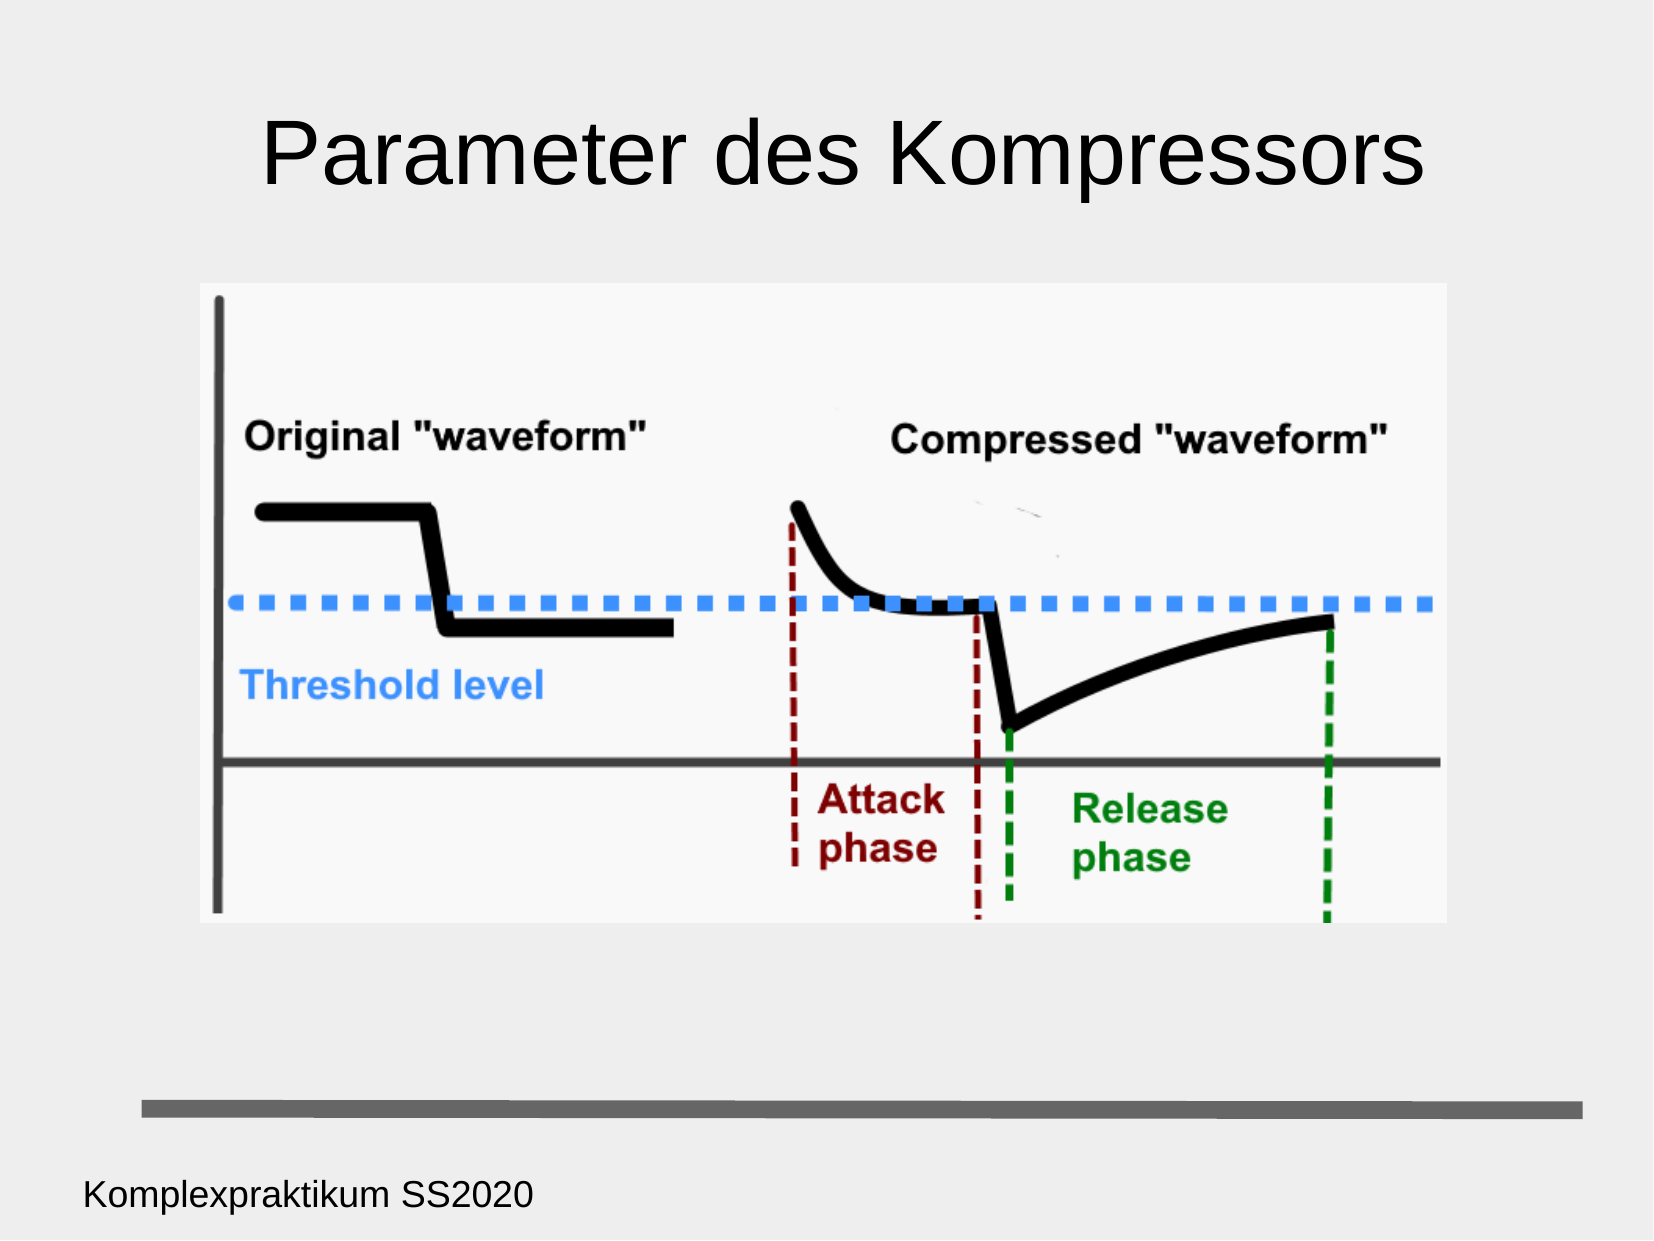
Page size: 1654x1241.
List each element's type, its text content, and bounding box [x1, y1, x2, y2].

text_box Komplexpraktikum SS2020 [59, 1157, 957, 1233]
title Parameter des Kompressors [82, 49, 1571, 257]
picture [200, 283, 1447, 923]
